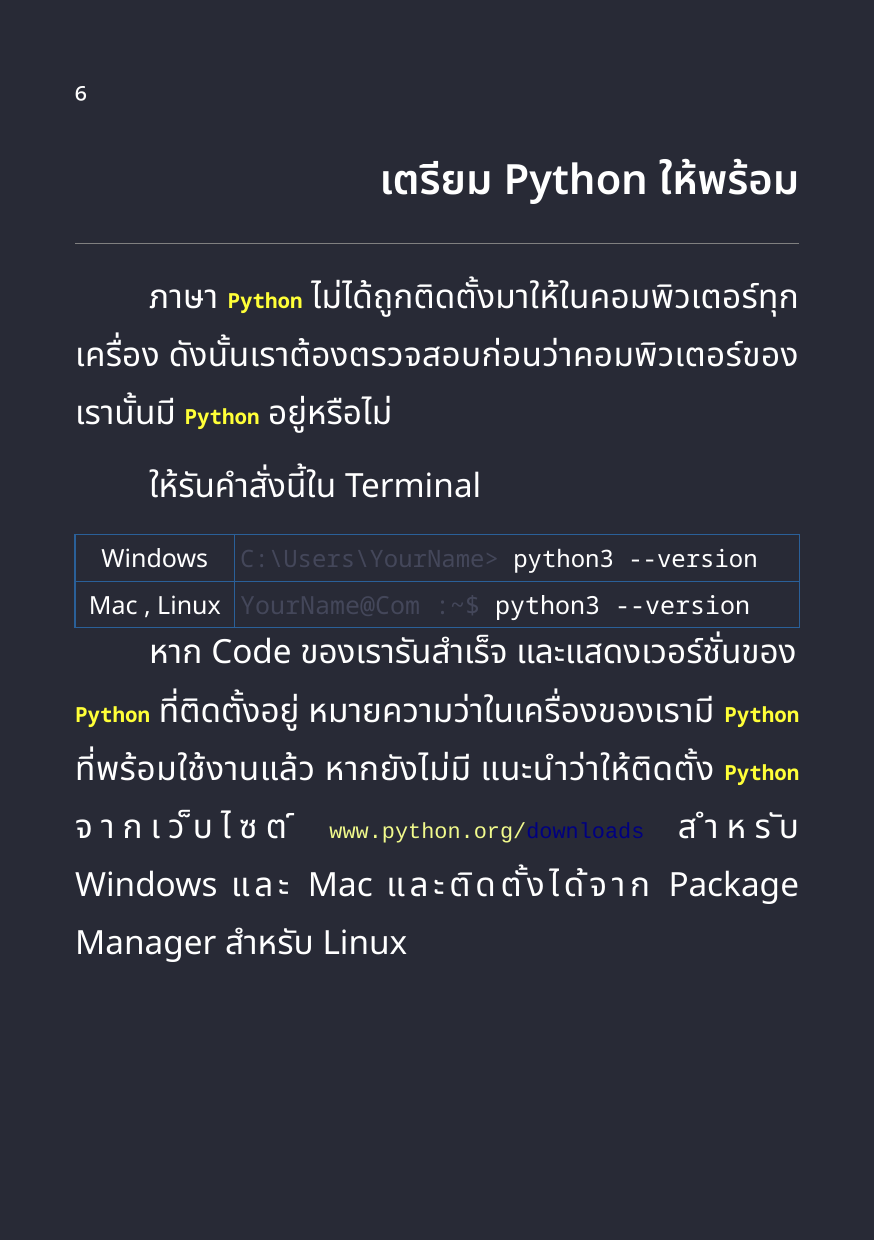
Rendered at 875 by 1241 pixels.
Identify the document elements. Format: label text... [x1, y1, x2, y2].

table_header Windows [76, 535, 234, 581]
subtitle เตรียม Python ให้พร้อม [134, 150, 799, 213]
table_cell YourName@Com :~$ python3 --version [235, 582, 799, 627]
text ให้รันคำสั่งนี้ใน Terminal [75, 461, 799, 512]
text ภาษา Python ไม่ได้ถูกติดตั้งมาให้ในคอมพิวเตอร์ทุกเครื่อง ดังนั้นเราต้องตรวจสอบก่อนว่าคอมพิวเตอร์ของเรานั้นมี Python อยู่หรือไม่ [75, 273, 799, 439]
table_cell Mac , Linux [76, 582, 234, 627]
table_header C:\Users\YourName> python3 --version [235, 535, 799, 581]
text หาก Code ของเรารันสำเร็จ และแสดงเวอร์ชั่นของ Python ที่ติดตั้งอยู่ หมายความว่าในเครื่องของเรามี Python ที่พร้อมใช้งานแล้ว หากยังไม่มี แนะนำว่าให้ติดตั้ง Python จากเว็บไซต์ www.python.org/downloads สำหรับ Windows และ Mac และติดตั้งได้จาก Package Manager สำหรับ Linux [75, 628, 799, 969]
